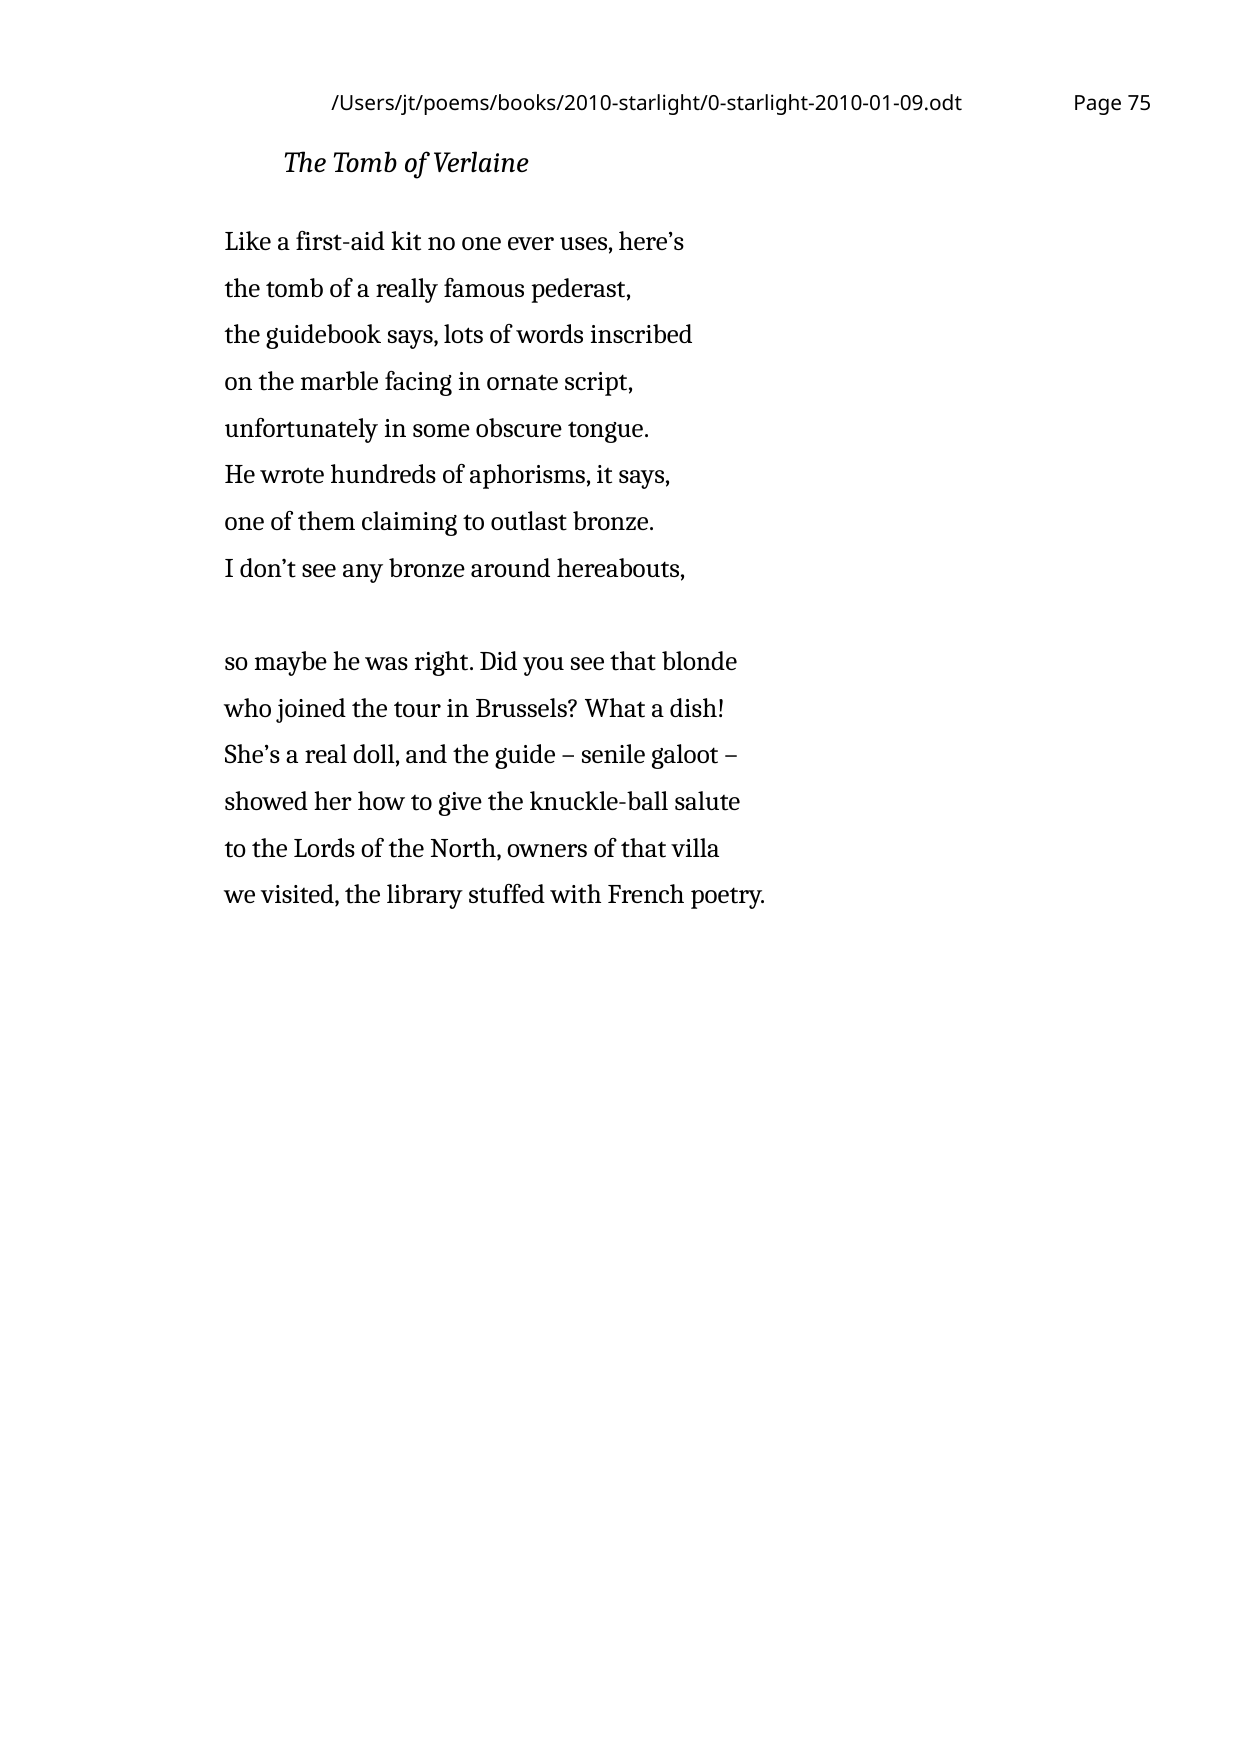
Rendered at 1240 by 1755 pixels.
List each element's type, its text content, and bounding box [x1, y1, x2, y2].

text so maybe he was right. Did you see that blonde [224, 646, 1151, 677]
text the tomb of a really famous pederast, [224, 273, 1151, 304]
title The Tomb of Verlaine [283, 146, 1062, 180]
text one of them claiming to outlast bronze. [224, 506, 1151, 537]
text the guidebook says, lots of words inscribed [224, 319, 1151, 351]
text He wrote hundreds of aphorisms, it says, [224, 459, 1151, 491]
text I don’t see any bronze around hereabouts, [224, 553, 1151, 584]
text Like a first-aid kit no one ever uses, here’s [224, 226, 1151, 257]
text we visited, the library stuffed with French poetry. [224, 879, 1151, 911]
text She’s a real doll, and the guide – senile galoot – [224, 739, 1151, 771]
text to the Lords of the North, owners of that villa [224, 833, 1151, 864]
text who joined the tour in Brussels? What a dish! [224, 693, 1151, 724]
text on the marble facing in ornate script, [224, 366, 1151, 397]
text showed her how to give the knuckle-ball salute [224, 786, 1151, 817]
text unfortunately in some obscure tongue. [224, 413, 1151, 444]
